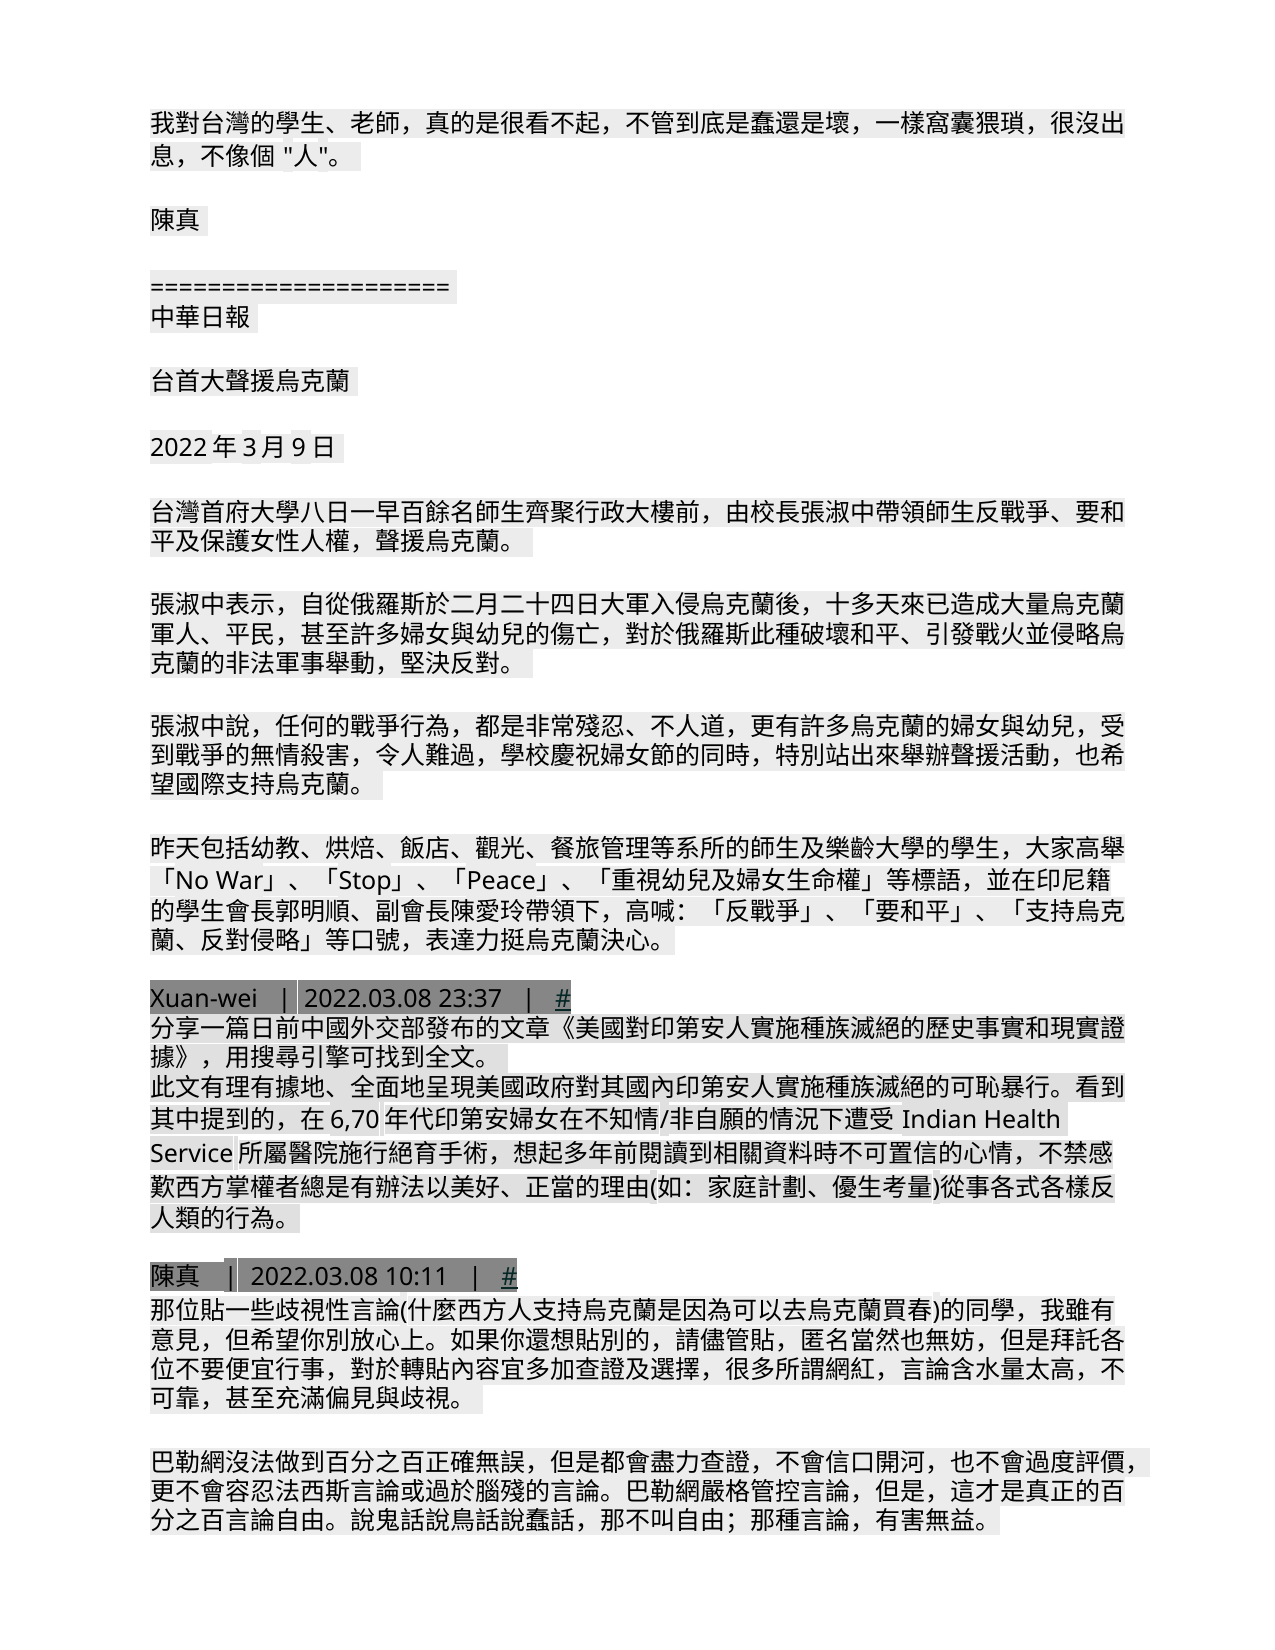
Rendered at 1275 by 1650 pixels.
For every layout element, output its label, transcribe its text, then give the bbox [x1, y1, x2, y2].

text 分享一篇日前中國外交部發布的文章《美國對印第安人實施種族滅絕的歷史事實和現實證據》，用搜尋引擎可找到全文。 此文有理有據地、全面地呈現美國政府對其國內印第安人實施種族滅絕的可恥暴行。看到其中提到的，在6,70年代印第安婦女在不知情/非自願的情況下遭受 Indian Health Service所屬醫院施行絕育手術，想起多年前閱讀到相關資料時不可置信的心情，不禁感歎西方掌權者總是有辦法以美好、正當的理由(如：家庭計劃、優生考量)從事各式各樣反人類的行為。 [150, 1014, 1125, 1233]
text 我對台灣的學生、老師，真的是很看不起，不管到底是蠢還是壞，一樣窩囊猥瑣，很沒出息，不像個 "人"。 陳真 ===================== 中華日報 台首大聲援烏克蘭 2022年3月9日 台灣首府大學八日一早百餘名師生齊聚行政大樓前，由校長張淑中帶領師生反戰爭、要和平及保護女性人權，聲援烏克蘭。 張淑中表示，自從俄羅斯於二月二十四日大軍入侵烏克蘭後，十多天來已造成大量烏克蘭軍人、平民，甚至許多婦女與幼兒的傷亡，對於俄羅斯此種破壞和平、引發戰火並侵略烏克蘭的非法軍事舉動，堅決反對。 張淑中說，任何的戰爭行為，都是非常殘忍、不人道，更有許多烏克蘭的婦女與幼兒，受到戰爭的無情殺害，令人難過，學校慶祝婦女節的同時，特別站出來舉辦聲援活動，也希望國際支持烏克蘭。 昨天包括幼教、烘焙、飯店、觀光、餐旅管理等系所的師生及樂齡大學的學生，大家高舉「No War」、「Stop」、「Peace」、「重視幼兒及婦女生命權」等標語，並在印尼籍的學生會長郭明順、副會長陳愛玲帶領下，高喊：「反戰爭」、「要和平」、「支持烏克蘭、反對侵略」等口號，表達力挺烏克蘭決心。 [150, 75, 1125, 955]
text 那位貼一些歧視性言論(什麼西方人支持烏克蘭是因為可以去烏克蘭買春)的同學，我雖有意見，但希望你別放心上。如果你還想貼別的，請儘管貼，匿名當然也無妨，但是拜託各位不要便宜行事，對於轉貼內容宜多加查證及選擇，很多所謂網紅，言論含水量太高，不可靠，甚至充滿偏見與歧視。 巴勒網沒法做到百分之百正確無誤，但是都會盡力查證，不會信口開河，也不會過度評價，更不會容忍法西斯言論或過於腦殘的言論。巴勒網嚴格管控言論，但是，這才是真正的百分之百言論自由。說鬼話說鳥話說蠢話，那不叫自由；那種言論，有害無益。 [150, 1292, 1125, 1535]
text Xuan-wei | 2022.03.08 23:37 | # [150, 980, 1125, 1014]
text 陳真 | 2022.03.08 10:11 | # [150, 1258, 1125, 1292]
